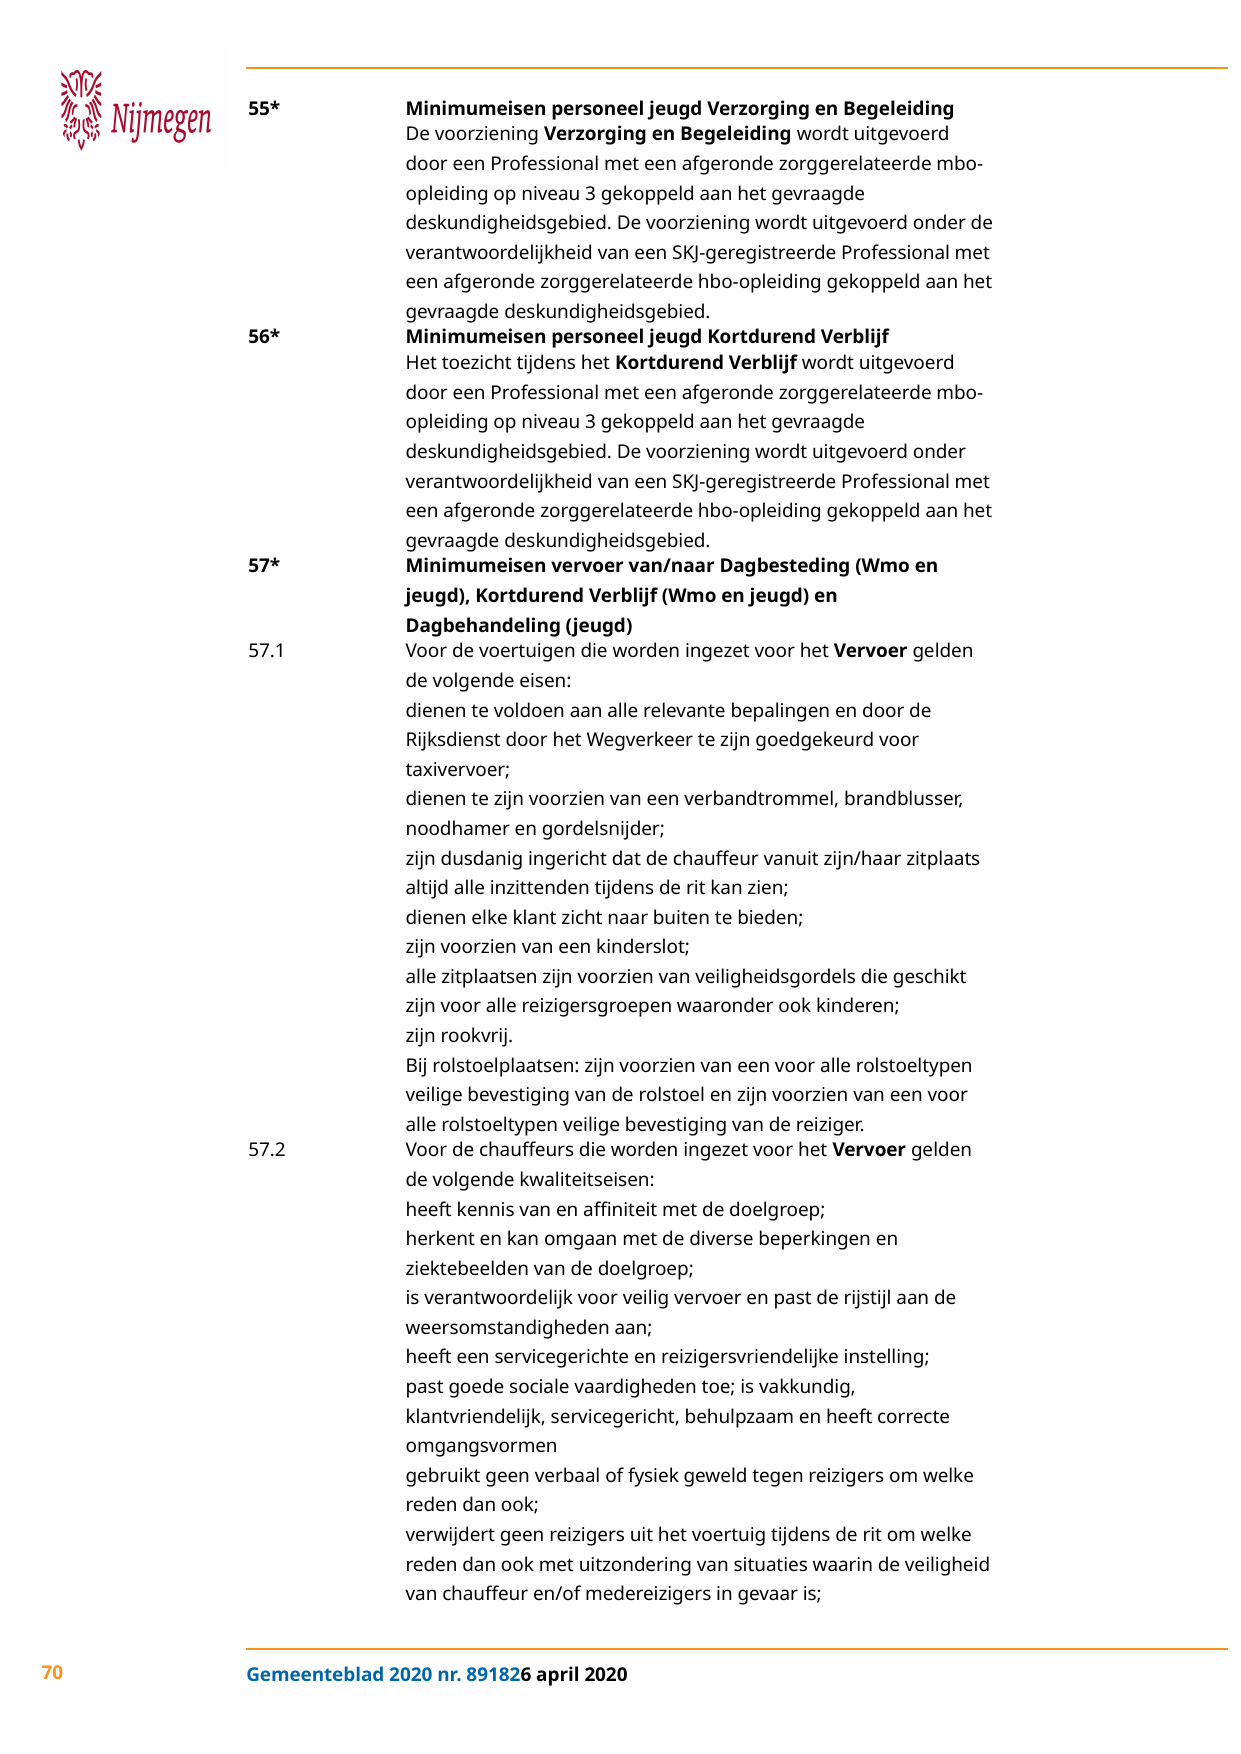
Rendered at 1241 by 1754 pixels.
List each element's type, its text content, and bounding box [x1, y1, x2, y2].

table_cell 56* [248, 324, 405, 349]
table_cell 57.2 [248, 1137, 405, 1606]
picture [41, 47, 231, 172]
table_cell Minimumeisen personeel jeugd Verzorging en Begeleiding [405, 95, 994, 121]
table_cell Voor de chauffeurs die worden ingezet voor het Vervoer gelden de volgende kwaliteitseisen: heeft kennis van en affiniteit met de doelgroep; herkent en kan omgaan met de diverse beperkingen en ziektebeelden van de doelgroep; is verantwoordelijk voor veilig vervoer en past de rijstijl aan de weersomstandigheden aan; heeft een servicegerichte en reizigersvriendelijke instelling; past goede sociale vaardigheden toe; is vakkundig, klantvriendelijk, servicegericht, behulpzaam en heeft correcte omgangsvormen gebruikt geen verbaal of fysiek geweld tegen reizigers om welke reden dan ook; verwijdert geen reizigers uit het voertuig tijdens de rit om welke reden dan ook met uitzondering van situaties waarin de veiligheid van chauffeur en/of medereizigers in gevaar is; [405, 1137, 994, 1606]
table_cell Voor de voertuigen die worden ingezet voor het Vervoer gelden de volgende eisen: dienen te voldoen aan alle relevante bepalingen en door de Rijksdienst door het Wegverkeer te zijn goedgekeurd voor taxivervoer; dienen te zijn voorzien van een verbandtrommel, brandblusser, noodhamer en gordelsnijder; zijn dusdanig ingericht dat de chauffeur vanuit zijn/haar zitplaats altijd alle inzittenden tijdens de rit kan zien; dienen elke klant zicht naar buiten te bieden; zijn voorzien van een kinderslot; alle zitplaatsen zijn voorzien van veiligheidsgordels die geschikt zijn voor alle reizigersgroepen waaronder ook kinderen; zijn rookvrij. Bij rolstoelplaatsen: zijn voorzien van een voor alle rolstoeltypen veilige bevestiging van de rolstoel en zijn voorzien van een voor alle rolstoeltypen veilige bevestiging van de reiziger. [405, 638, 994, 1137]
table_cell [248, 350, 405, 553]
table_cell Minimumeisen personeel jeugd Kortdurend Verblijf [405, 324, 994, 349]
table_cell Minimumeisen vervoer van/naar Dagbesteding (Wmo en jeugd), Kortdurend Verblijf (Wmo en jeugd) en Dagbehandeling (jeugd) [405, 553, 994, 638]
table_cell 57.1 [248, 638, 405, 1137]
table_cell Het toezicht tijdens het Kortdurend Verblijf wordt uitgevoerd door een Professional met een afgeronde zorggerelateerde mbo-opleiding op niveau 3 gekoppeld aan het gevraagde deskundigheidsgebied. De voorziening wordt uitgevoerd onder verantwoordelijkheid van een SKJ-geregistreerde Professional met een afgeronde zorggerelateerde hbo-opleiding gekoppeld aan het gevraagde deskundigheidsgebied. [405, 350, 994, 553]
table_cell De voorziening Verzorging en Begeleiding wordt uitgevoerd door een Professional met een afgeronde zorggerelateerde mbo-opleiding op niveau 3 gekoppeld aan het gevraagde deskundigheidsgebied. De voorziening wordt uitgevoerd onder de verantwoordelijkheid van een SKJ-geregistreerde Professional met een afgeronde zorggerelateerde hbo-opleiding gekoppeld aan het gevraagde deskundigheidsgebied. [405, 121, 994, 324]
table_cell 57* [248, 553, 405, 638]
table_cell 55* [248, 95, 405, 121]
table_cell [248, 121, 405, 324]
